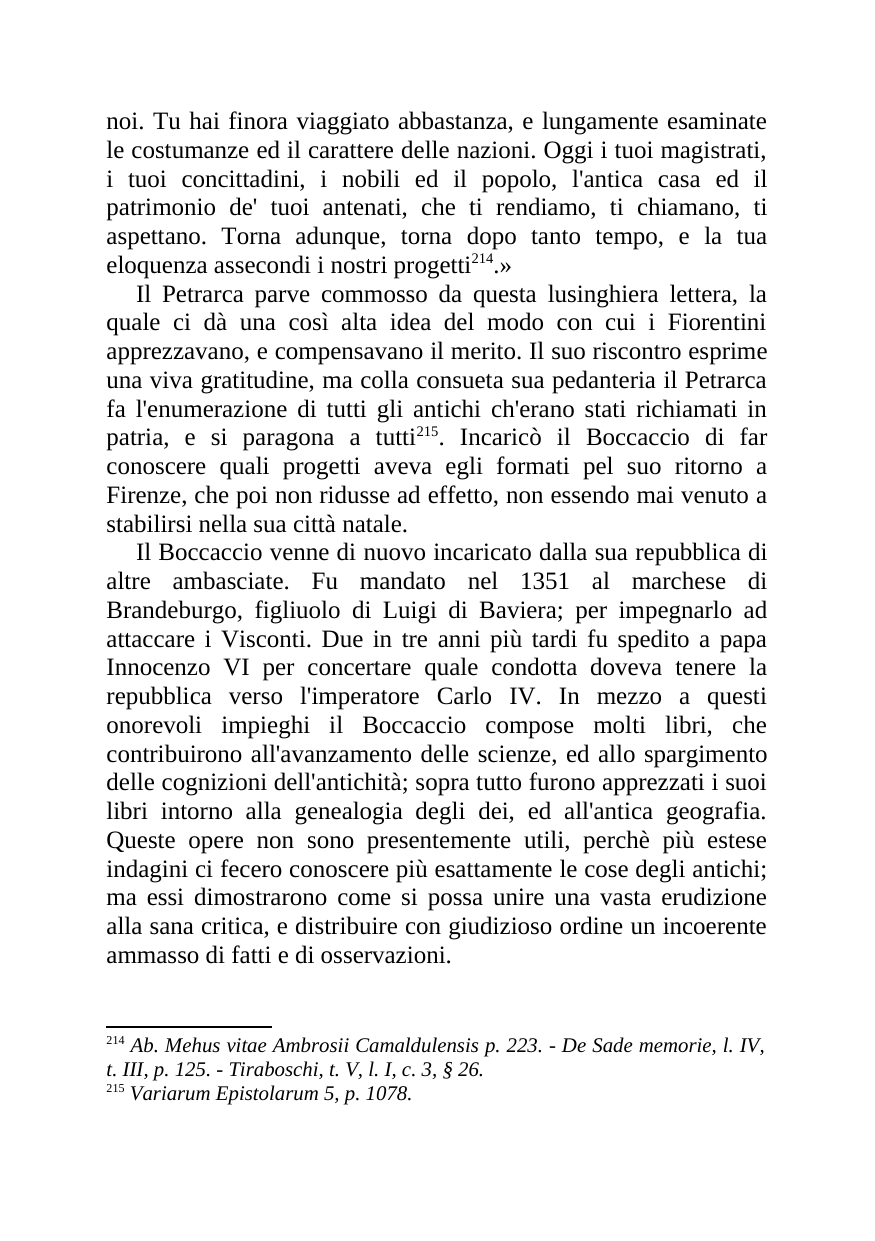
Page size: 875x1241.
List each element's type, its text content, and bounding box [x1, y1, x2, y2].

text Il Boccaccio venne di nuovo incaricato dalla sua repubblica di altre ambasciate. Fu mandato nel 1351 al marchese di Brandeburgo, figliuolo di Luigi di Baviera; per impegnarlo ad attaccare i Visconti. Due in tre anni più tardi fu spedito a papa Innocenzo VI per concertare quale condotta doveva tenere la repubblica verso l'imperatore Carlo IV. In mezzo a questi onorevoli impieghi il Boccaccio compose molti libri, che contribuirono all'avanzamento delle scienze, ed allo spargimento delle cognizioni dell'antichità; sopra tutto furono apprezzati i suoi libri intorno alla genealogia degli dei, ed all'antica geografia. Queste opere non sono presentemente utili, perchè più estese indagini ci fecero conoscere più esattamente le cose degli antichi; ma essi dimostrarono come si possa unire una vasta erudizione alla sana critica, e distribuire con giudizioso ordine un incoerente ammasso di fatti e di osservazioni. [106, 537, 768, 969]
text Variarum Epistolarum 5, p. 1078. [106, 1081, 768, 1105]
text Ab. Mehus vitae Ambrosii Camaldulensis p. 223. - De Sade memorie, l. IV, t. III, p. 125. - Tiraboschi, t. V, l. I, c. 3, § 26. [106, 1033, 768, 1081]
text Il Petrarca parve commosso da questa lusinghiera lettera, la quale ci dà una così alta idea del modo con cui i Fiorentini apprezzavano, e compensavano il merito. Il suo riscontro esprime una viva gratitudine, ma colla consueta sua pedanteria il Petrarca fa l'enumerazione di tutti gli antichi ch'erano stati richiamati in patria, e si paragona a tutti. Incaricò il Boccaccio di far conoscere quali progetti aveva egli formati pel suo ritorno a Firenze, che poi non ridusse ad effetto, non essendo mai venuto a stabilirsi nella sua città natale. [106, 279, 768, 537]
text noi. Tu hai finora viaggiato abbastanza, e lungamente esaminate le costumanze ed il carattere delle nazioni. Oggi i tuoi magistrati, i tuoi concittadini, i nobili ed il popolo, l'antica casa ed il patrimonio de' tuoi antenati, che ti rendiamo, ti chiamano, ti aspettano. Torna adunque, torna dopo tanto tempo, e la tua eloquenza assecondi i nostri progetti.» [106, 106, 768, 279]
